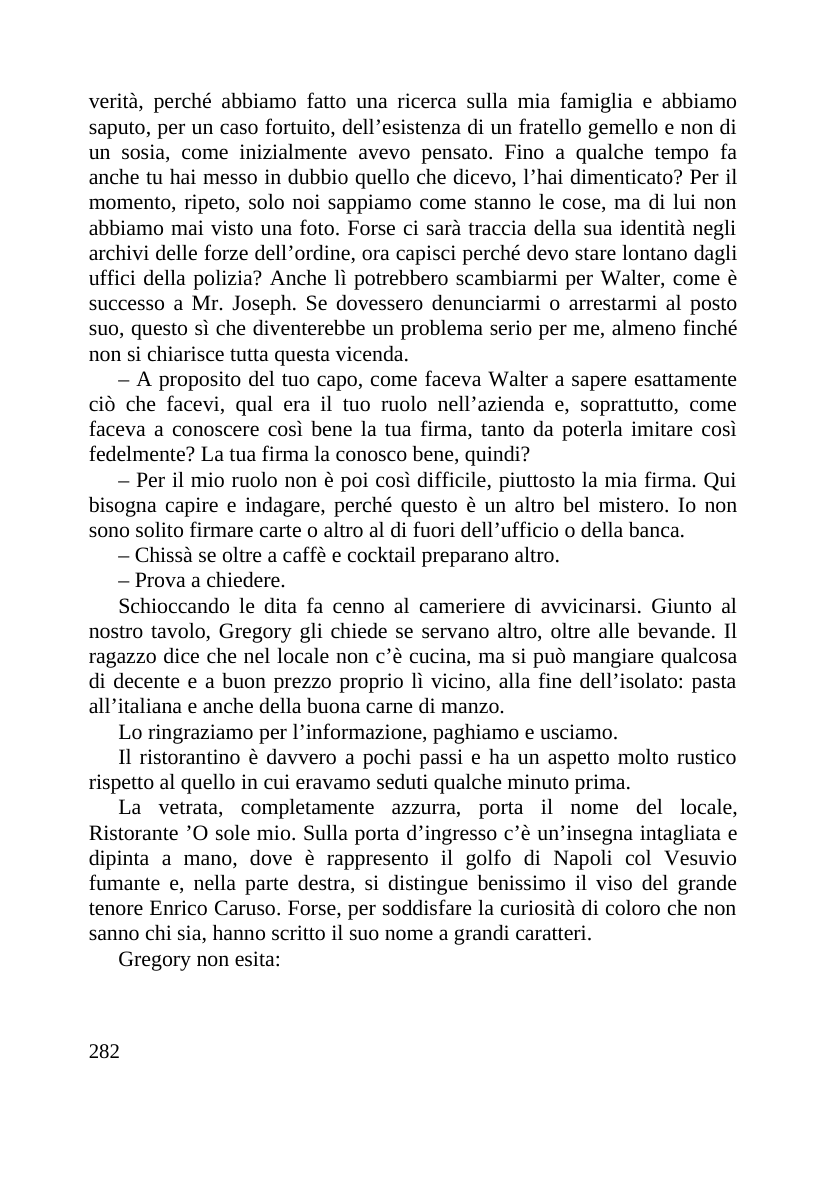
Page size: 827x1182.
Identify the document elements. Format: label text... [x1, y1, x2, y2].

text Schioccando le dita fa cenno al cameriere di avvicinarsi. Giunto al nostro tavolo, Gregory gli chiede se servano altro, oltre alle bevande. Il ragazzo dice che nel locale non c’è cucina, ma si può mangiare qualcosa di decente e a buon prezzo proprio lì vicino, alla fine dell’isolato: pasta all’italiana e anche della buona carne di manzo. [88, 593, 738, 719]
text – Prova a chiedere. [88, 567, 738, 593]
text – A proposito del tuo capo, come faceva Walter a sapere esattamente ciò che facevi, qual era il tuo ruolo nell’azienda e, soprattutto, come faceva a conoscere così bene la tua firma, tanto da poterla imitare così fedelmente? La tua firma la conosco bene, quindi? [88, 366, 738, 467]
text – Per il mio ruolo non è poi così difficile, piuttosto la mia firma. Qui bisogna capire e indagare, perché questo è un altro bel mistero. Io non sono solito firmare carte o altro al di fuori dell’ufficio o della banca. [88, 467, 738, 542]
text verità, perché abbiamo fatto una ricerca sulla mia famiglia e abbiamo saputo, per un caso fortuito, dell’esistenza di un fratello gemello e non di un sosia, come inizialmente avevo pensato. Fino a qualche tempo fa anche tu hai messo in dubbio quello che dicevo, l’hai dimenticato? Per il momento, ripeto, solo noi sappiamo come stanno le cose, ma di lui non abbiamo mai visto una foto. Forse ci sarà traccia della sua identità negli archivi delle forze dell’ordine, ora capisci perché devo stare lontano dagli uffici della polizia? Anche lì potrebbero scambiarmi per Walter, come è successo a Mr. Joseph. Se dovessero denunciarmi o arrestarmi al posto suo, questo sì che diventerebbe un problema serio per me, almeno finché non si chiarisce tutta questa vicenda. [88, 88, 738, 366]
text Gregory non esita: [88, 946, 738, 971]
text La vetrata, completamente azzurra, porta il nome del locale, Ristorante ’O sole mio. Sulla porta d’ingresso c’è un’insegna intagliata e dipinta a mano, dove è rappresento il golfo di Napoli col Vesuvio fumante e, nella parte destra, si distingue benissimo il viso del grande tenore Enrico Caruso. Forse, per soddisfare la curiosità di coloro che non sanno chi sia, hanno scritto il suo nome a grandi caratteri. [88, 794, 738, 946]
text Lo ringraziamo per l’informazione, paghiamo e usciamo. [88, 719, 738, 744]
text Il ristorantino è davvero a pochi passi e ha un aspetto molto rustico rispetto al quello in cui eravamo seduti qualche minuto prima. [88, 744, 738, 794]
text – Chissà se oltre a caffè e cocktail preparano altro. [88, 542, 738, 567]
